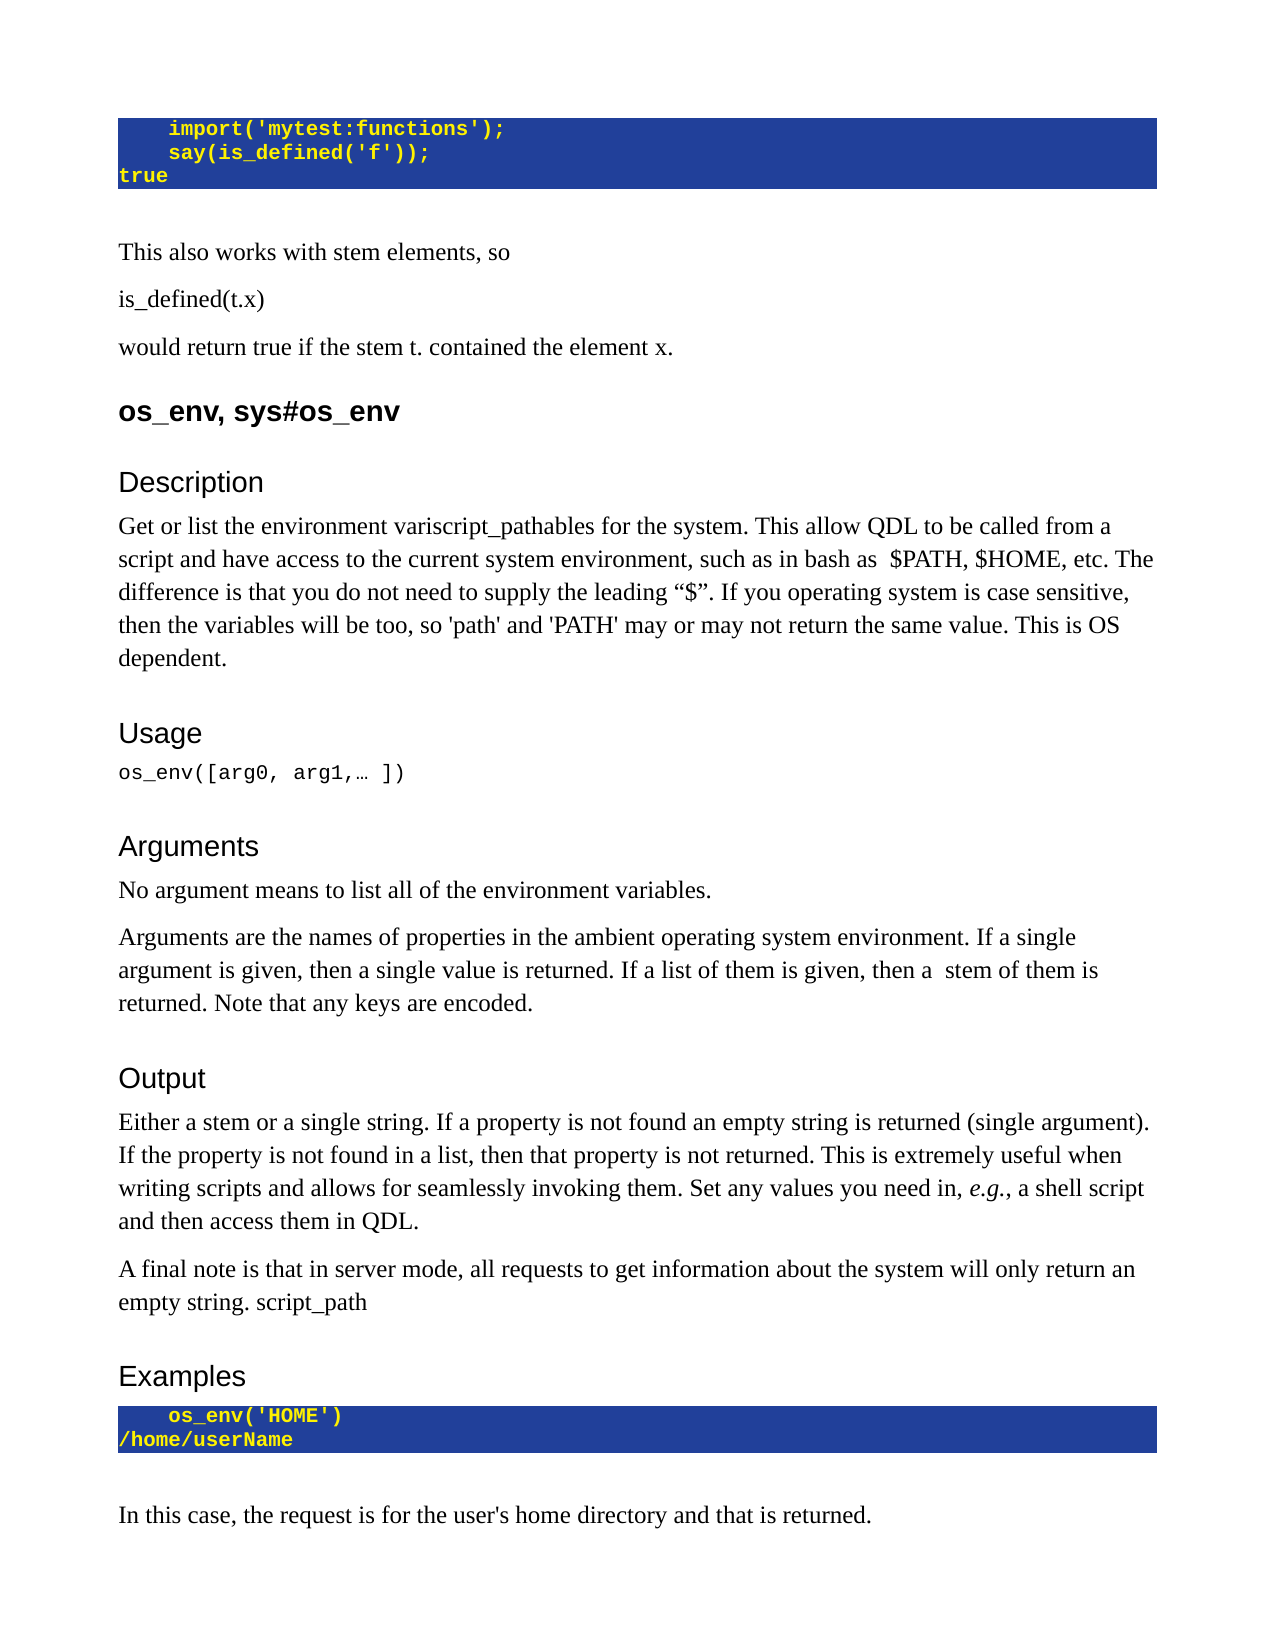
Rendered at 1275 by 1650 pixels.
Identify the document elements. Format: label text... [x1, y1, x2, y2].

text Arguments are the names of properties in the ambient operating system environment. If a single argument is given, then a single value is returned. If a list of them is given, then a stem of them is returned. Note that any keys are encoded. [118, 922, 1157, 1017]
text os_env('HOME') [118, 1406, 1157, 1429]
text Either a stem or a single string. If a property is not found an empty string is returned (single argument). If the property is not found in a list, then that property is not returned. This is extremely useful when writing scripts and allows for seamlessly invoking them. Set any values you need in, e.g., a shell script and then access them in QDL. [118, 1107, 1157, 1235]
text is_defined(t.x) [118, 284, 1157, 313]
text import('mytest:functions'); [118, 118, 1157, 142]
text This also works with stem elements, so [118, 237, 1157, 265]
subtitle Usage [118, 716, 1157, 749]
subtitle os_env, sys#os_env [118, 394, 1157, 428]
text In this case, the request is for the user's home directory and that is returned. [118, 1500, 1157, 1529]
text os_env([arg0, arg1,… ]) [118, 762, 1157, 786]
text A final note is that in server mode, all requests to get information about the system will only return an empty string. script_path [118, 1254, 1157, 1316]
subtitle Description [118, 465, 1157, 499]
text say(is_defined('f')); [118, 142, 1157, 165]
subtitle Arguments [118, 829, 1157, 862]
text /home/userName [118, 1429, 1157, 1453]
text true [118, 165, 1157, 189]
text Get or list the environment variscript_pathables for the system. This allow QDL to be called from a script and have access to the current system environment, such as in bash as $PATH, $HOME, etc. The difference is that you do not need to supply the leading “$”. If you operating system is case sensitive, then the variables will be too, so 'path' and 'PATH' may or may not return the same value. This is OS dependent. [118, 511, 1157, 672]
text No argument means to list all of the environment variables. [118, 875, 1157, 904]
text would return true if the stem t. contained the element x. [118, 332, 1157, 361]
subtitle Output [118, 1061, 1157, 1095]
subtitle Examples [118, 1359, 1157, 1393]
